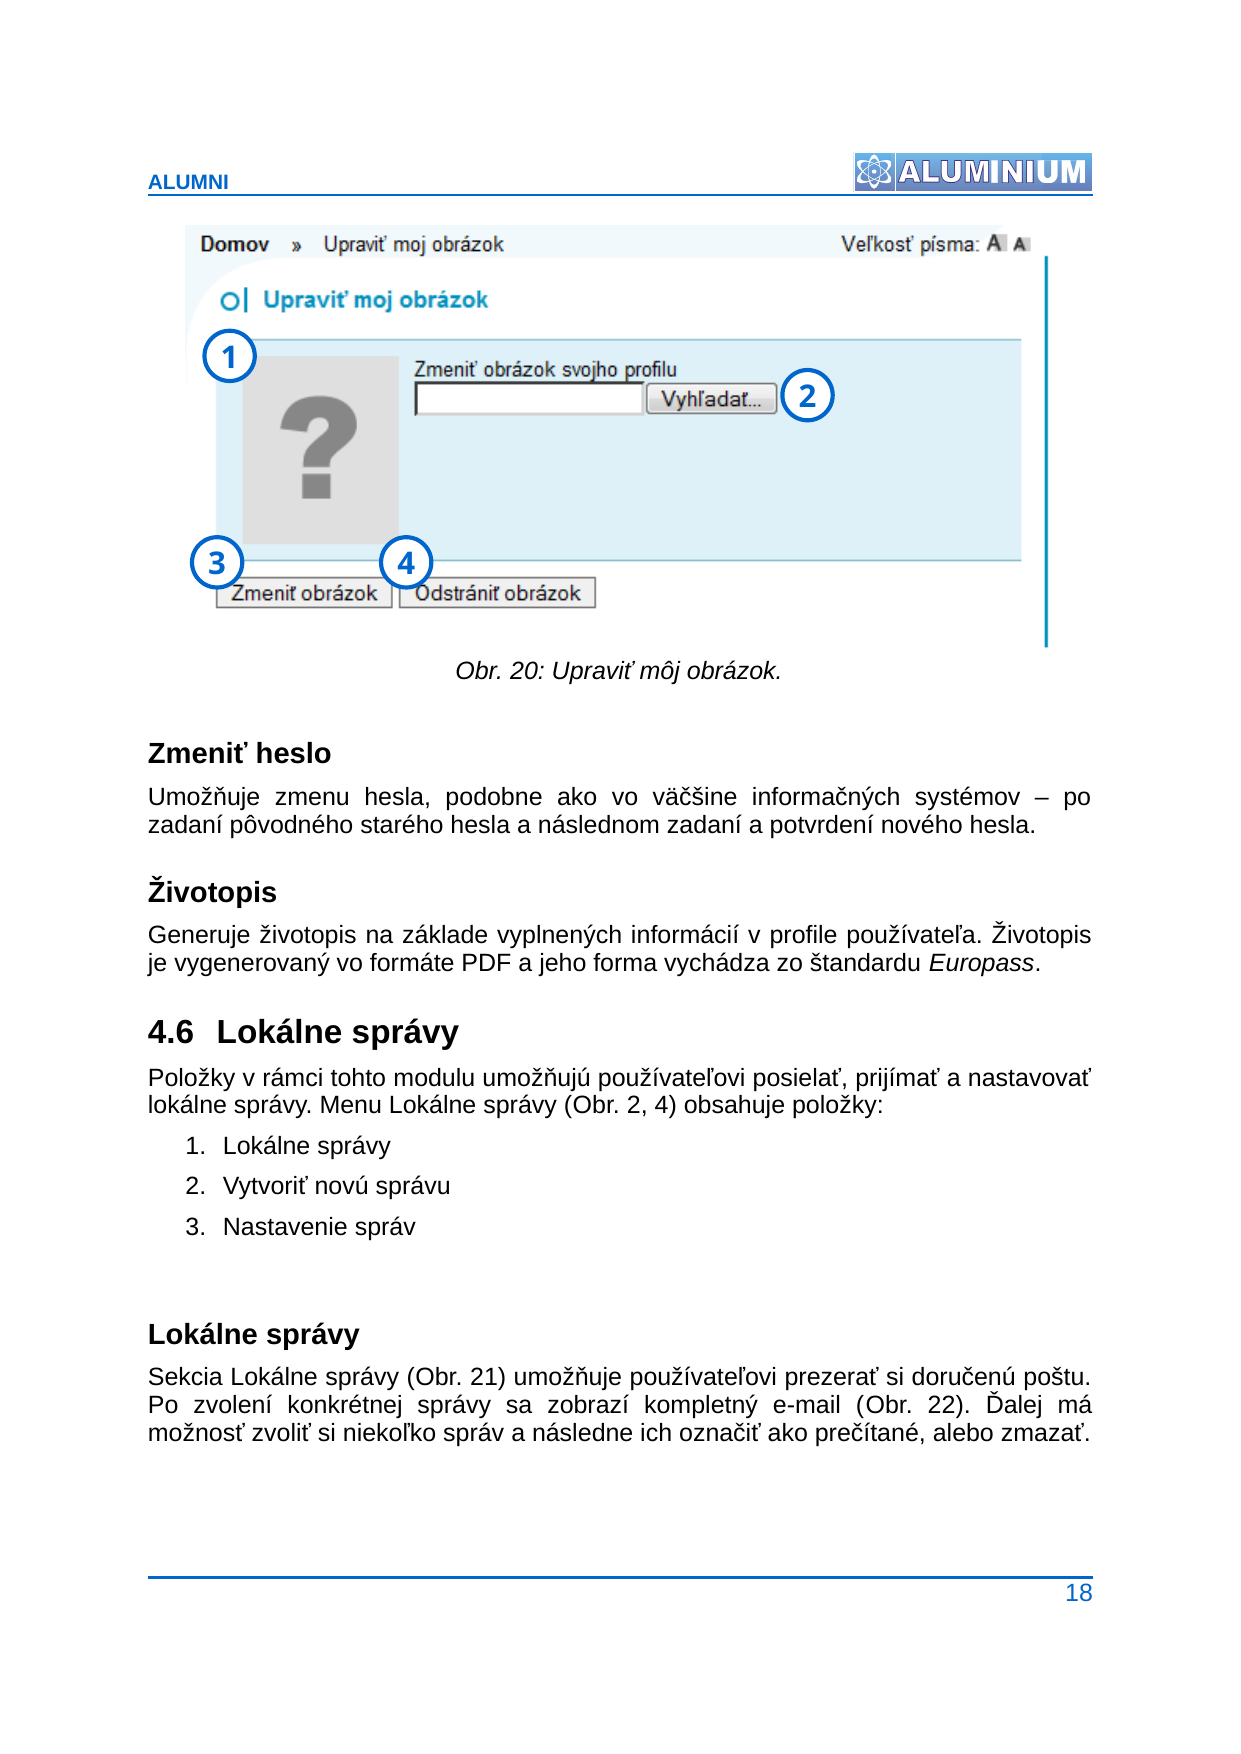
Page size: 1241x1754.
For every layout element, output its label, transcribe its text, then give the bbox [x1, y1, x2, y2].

text Položky v rámci tohto modulu umožňujú používateľovi posielať, prijímať a nastavovať lokálne správy. Menu Lokálne správy (Obr. 2, 4) obsahuje položky: [148, 1063, 1093, 1119]
text Obr. 20: Upraviť môj obrázok. [179, 657, 1061, 685]
list Vytvoriť novú správu [185, 1172, 1093, 1200]
picture [185, 225, 1056, 657]
text Umožňuje zmenu hesla, podobne ako vo väčšine informačných systémov – po zadaní pôvodného starého hesla a následnom zadaní a potvrdení nového hesla. [148, 782, 1093, 838]
text Generuje životopis na základe vyplnených informácií v profile používateľa. Životopis je vygenerovaný vo formáte PDF a jeho forma vychádza zo štandardu Europass. [148, 921, 1093, 976]
subtitle Zmeniť heslo [148, 737, 1093, 770]
list Lokálne správy [185, 1132, 1093, 1160]
subtitle Lokálne správy [148, 1318, 1093, 1351]
subtitle Životopis [148, 876, 1093, 908]
text Sekcia Lokálne správy (Obr. 21) umožňuje používateľovi prezerať si doručenú poštu. Po zvolení konkrétnej správy sa zobrazí kompletný e-mail (Obr. 22). Ďalej má možnosť zvoliť si niekoľko správ a následne ich označiť ako prečítané, alebo zmazať. [148, 1363, 1093, 1447]
list Nastavenie správ [185, 1213, 1093, 1241]
subtitle Lokálne správy [148, 1014, 1093, 1051]
